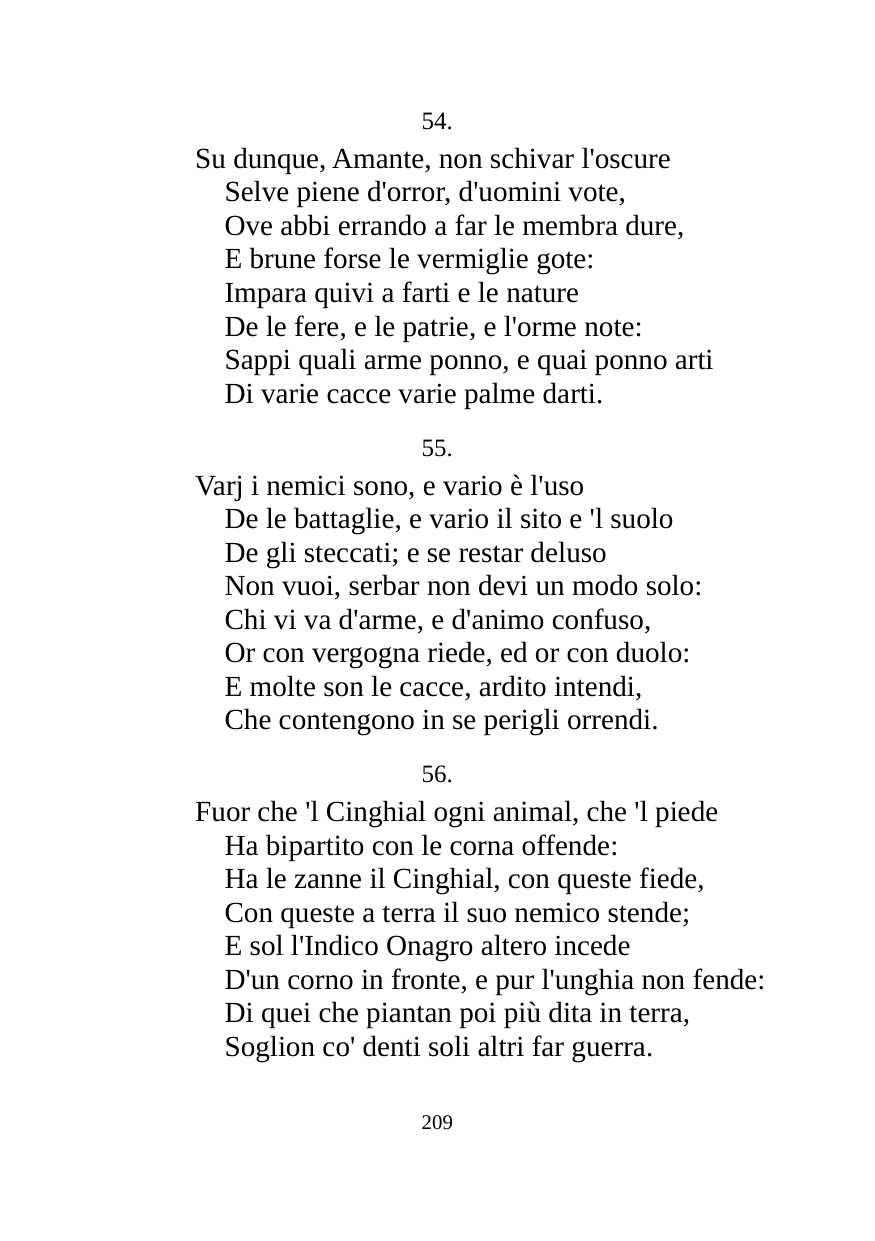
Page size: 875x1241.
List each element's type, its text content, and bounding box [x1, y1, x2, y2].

text Di varie cacce varie palme darti. [224, 376, 768, 409]
text Di quei che piantan poi più dita in terra, [224, 996, 768, 1029]
text E brune forse le vermiglie gote: [224, 242, 768, 275]
text Impara quivi a farti e le nature [224, 275, 768, 309]
text Or con vergogna riede, ed or con duolo: [224, 635, 768, 669]
text E molte son le cacce, ardito intendi, [224, 669, 768, 702]
text 56. [106, 759, 768, 788]
text Fuor che 'l Cinghial ogni animal, che 'l piede [195, 794, 768, 828]
text Non vuoi, serbar non devi un modo solo: [224, 568, 768, 602]
text Sappi quali arme ponno, e quai ponno arti [224, 342, 768, 376]
text Con queste a terra il suo nemico stende; [224, 895, 768, 928]
text Soglion co' denti soli altri far guerra. [224, 1029, 768, 1063]
text Selve piene d'orror, d'uomini vote, [224, 174, 768, 208]
text Che contengono in se perigli orrendi. [224, 702, 768, 736]
text 54. [106, 106, 768, 135]
text D'un corno in fronte, e pur l'unghia non fende: [224, 962, 768, 996]
text Varj i nemici sono, e vario è l'uso [195, 468, 768, 501]
text E sol l'Indico Onagro altero incede [224, 928, 768, 962]
text De le battaglie, e vario il sito e 'l suolo [224, 501, 768, 535]
text Chi vi va d'arme, e d'animo confuso, [224, 602, 768, 635]
text 55. [106, 433, 768, 462]
text De gli steccati; e se restar deluso [224, 535, 768, 568]
text De le fere, e le patrie, e l'orme note: [224, 309, 768, 342]
text Ha bipartito con le corna offende: [224, 828, 768, 861]
text Su dunque, Amante, non schivar l'oscure [195, 141, 768, 174]
text Ha le zanne il Cinghial, con queste fiede, [224, 861, 768, 895]
text Ove abbi errando a far le membra dure, [224, 208, 768, 242]
